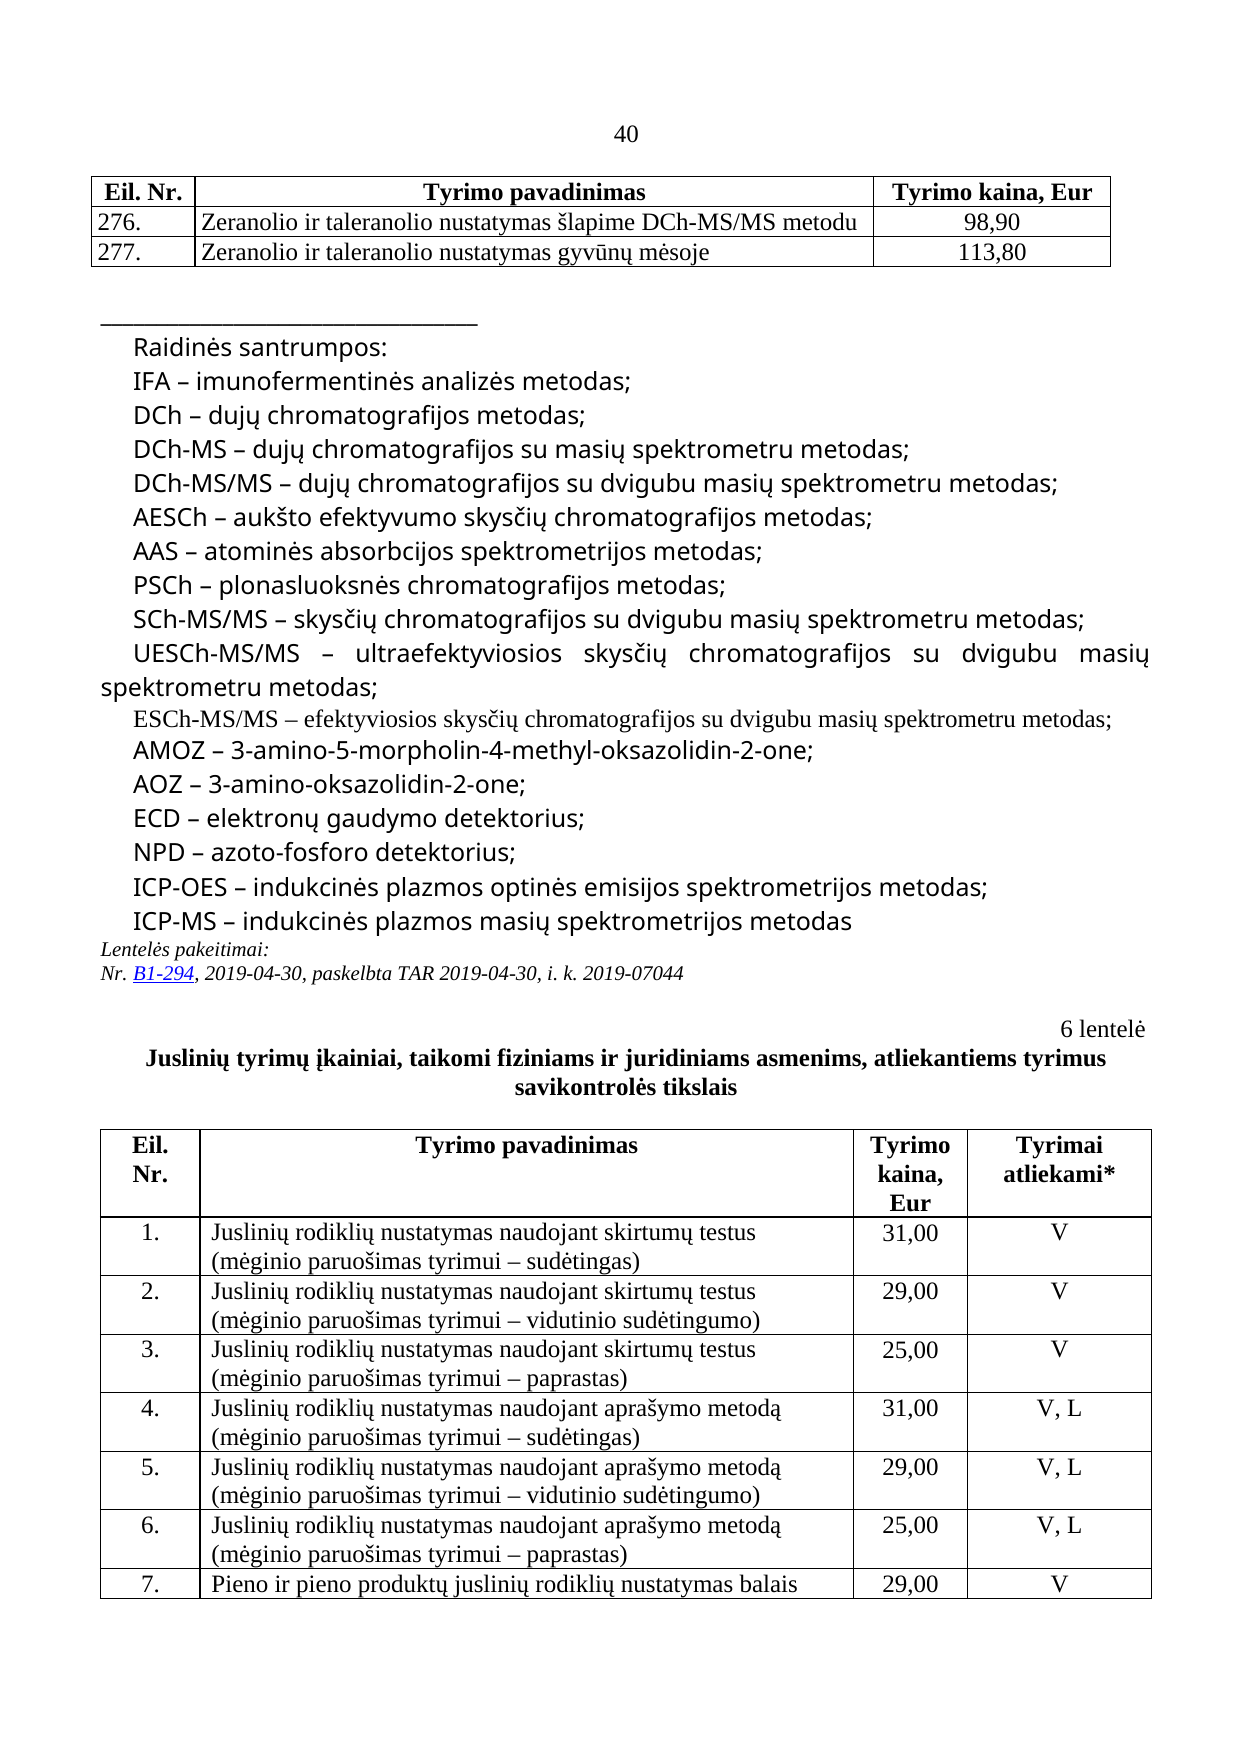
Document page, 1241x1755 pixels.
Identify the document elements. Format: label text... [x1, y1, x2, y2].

table_cell 3. [101, 1335, 199, 1392]
text DCh-MS – dujų chromatografijos su masių spektrometru metodas; [100, 432, 1152, 466]
text AMOZ – 3-amino-5-morpholin-4-methyl-oksazolidin-2-one; [100, 733, 1152, 767]
table_header Tyrimai atliekami* [968, 1130, 1151, 1216]
table_cell Juslinių rodiklių nustatymas naudojant skirtumų testus (mėginio paruošimas tyrimui – paprastas) [201, 1335, 853, 1392]
table_cell V [968, 1569, 1151, 1597]
table_cell 5. [101, 1452, 199, 1509]
text 6 lentelė [100, 1014, 1152, 1043]
text ECD – elektronų gaudymo detektorius; [100, 801, 1152, 835]
text DCh – dujų chromatografijos metodas; [100, 398, 1152, 432]
table_header Eil. Nr. [101, 1130, 199, 1216]
table_cell 29,00 [854, 1276, 967, 1333]
text ICP-OES – indukcinės plazmos optinės emisijos spektrometrijos metodas; [100, 869, 1152, 903]
table_cell 2. [101, 1276, 199, 1333]
table_cell Juslinių rodiklių nustatymas naudojant aprašymo metodą (mėginio paruošimas tyrimui – sudėtingas) [201, 1393, 853, 1451]
text SCh-MS/MS – skysčių chromatografijos su dvigubu masių spektrometru metodas; [100, 602, 1152, 636]
table_cell 29,00 [854, 1569, 967, 1597]
table_cell 29,00 [854, 1452, 967, 1509]
table_cell Juslinių rodiklių nustatymas naudojant skirtumų testus (mėginio paruošimas tyrimui – sudėtingas) [201, 1218, 853, 1275]
table_cell 4. [101, 1393, 199, 1451]
table_cell V, L [968, 1393, 1151, 1451]
text Lentelės pakeitimai: [100, 937, 1152, 961]
text Juslinių tyrimų įkainiai, taikomi fiziniams ir juridiniams asmenims, atliekantiems tyrimus savikontrolės tikslais [100, 1043, 1152, 1100]
text PSCh – plonasluoksnės chromatografijos metodas; [100, 568, 1152, 602]
text ICP-MS – indukcinės plazmos masių spektrometrijos metodas [100, 903, 1152, 937]
text Nr. B1-294, 2019-04-30, paskelbta TAR 2019-04-30, i. k. 2019-07044 [100, 961, 1152, 985]
table_cell 25,00 [854, 1510, 967, 1568]
table_cell V, L [968, 1510, 1151, 1568]
table_cell V, L [968, 1452, 1151, 1509]
text Raidinės santrumpos: [100, 329, 1152, 363]
table_cell 277. [92, 237, 194, 266]
table_cell 25,00 [854, 1335, 967, 1392]
text __________________________________ [100, 295, 1152, 329]
text DCh-MS/MS – dujų chromatografijos su dvigubu masių spektrometru metodas; [100, 466, 1152, 500]
table_cell 276. [92, 207, 194, 236]
table_cell 113,80 [874, 237, 1110, 266]
text IFA – imunofermentinės analizės metodas; [100, 363, 1152, 398]
text AOZ – 3-amino-oksazolidin-2-one; [100, 767, 1152, 801]
table_header Tyrimo kaina, Eur [854, 1130, 967, 1216]
text NPD – azoto-fosforo detektorius; [100, 835, 1152, 869]
table_cell Juslinių rodiklių nustatymas naudojant aprašymo metodą (mėginio paruošimas tyrimui – paprastas) [201, 1510, 853, 1568]
table_cell 31,00 [854, 1218, 967, 1275]
table_header Tyrimo pavadinimas [196, 177, 873, 206]
table_cell Pieno ir pieno produktų juslinių rodiklių nustatymas balais [201, 1569, 853, 1597]
table_cell V [968, 1218, 1151, 1275]
table_cell Juslinių rodiklių nustatymas naudojant aprašymo metodą (mėginio paruošimas tyrimui – vidutinio sudėtingumo) [201, 1452, 853, 1509]
table_cell 1. [101, 1218, 199, 1275]
table_cell Juslinių rodiklių nustatymas naudojant skirtumų testus (mėginio paruošimas tyrimui – vidutinio sudėtingumo) [201, 1276, 853, 1333]
table_header Eil. Nr. [92, 177, 194, 206]
text AESCh – aukšto efektyvumo skysčių chromatografijos metodas; [100, 500, 1152, 534]
table_cell Zeranolio ir taleranolio nustatymas gyvūnų mėsoje [196, 237, 873, 266]
table_header Tyrimo pavadinimas [201, 1130, 853, 1216]
table_cell V [968, 1335, 1151, 1392]
table_cell V [968, 1276, 1151, 1333]
text ESCh-MS/MS – efektyviosios skysčių chromatografijos su dvigubu masių spektrometru metodas; [133, 704, 1152, 733]
text AAS – atominės absorbcijos spektrometrijos metodas; [100, 534, 1152, 568]
text UESCh-MS/MS – ultraefektyviosios skysčių chromatografijos su dvigubu masių spektrometru metodas; [100, 636, 1152, 704]
table_header Tyrimo kaina, Eur [874, 177, 1110, 206]
table_cell 31,00 [854, 1393, 967, 1451]
table_cell 7. [101, 1569, 199, 1597]
table_cell 98,90 [874, 207, 1110, 236]
table_cell Zeranolio ir taleranolio nustatymas šlapime DCh-MS/MS metodu [196, 207, 873, 236]
table_cell 6. [101, 1510, 199, 1568]
